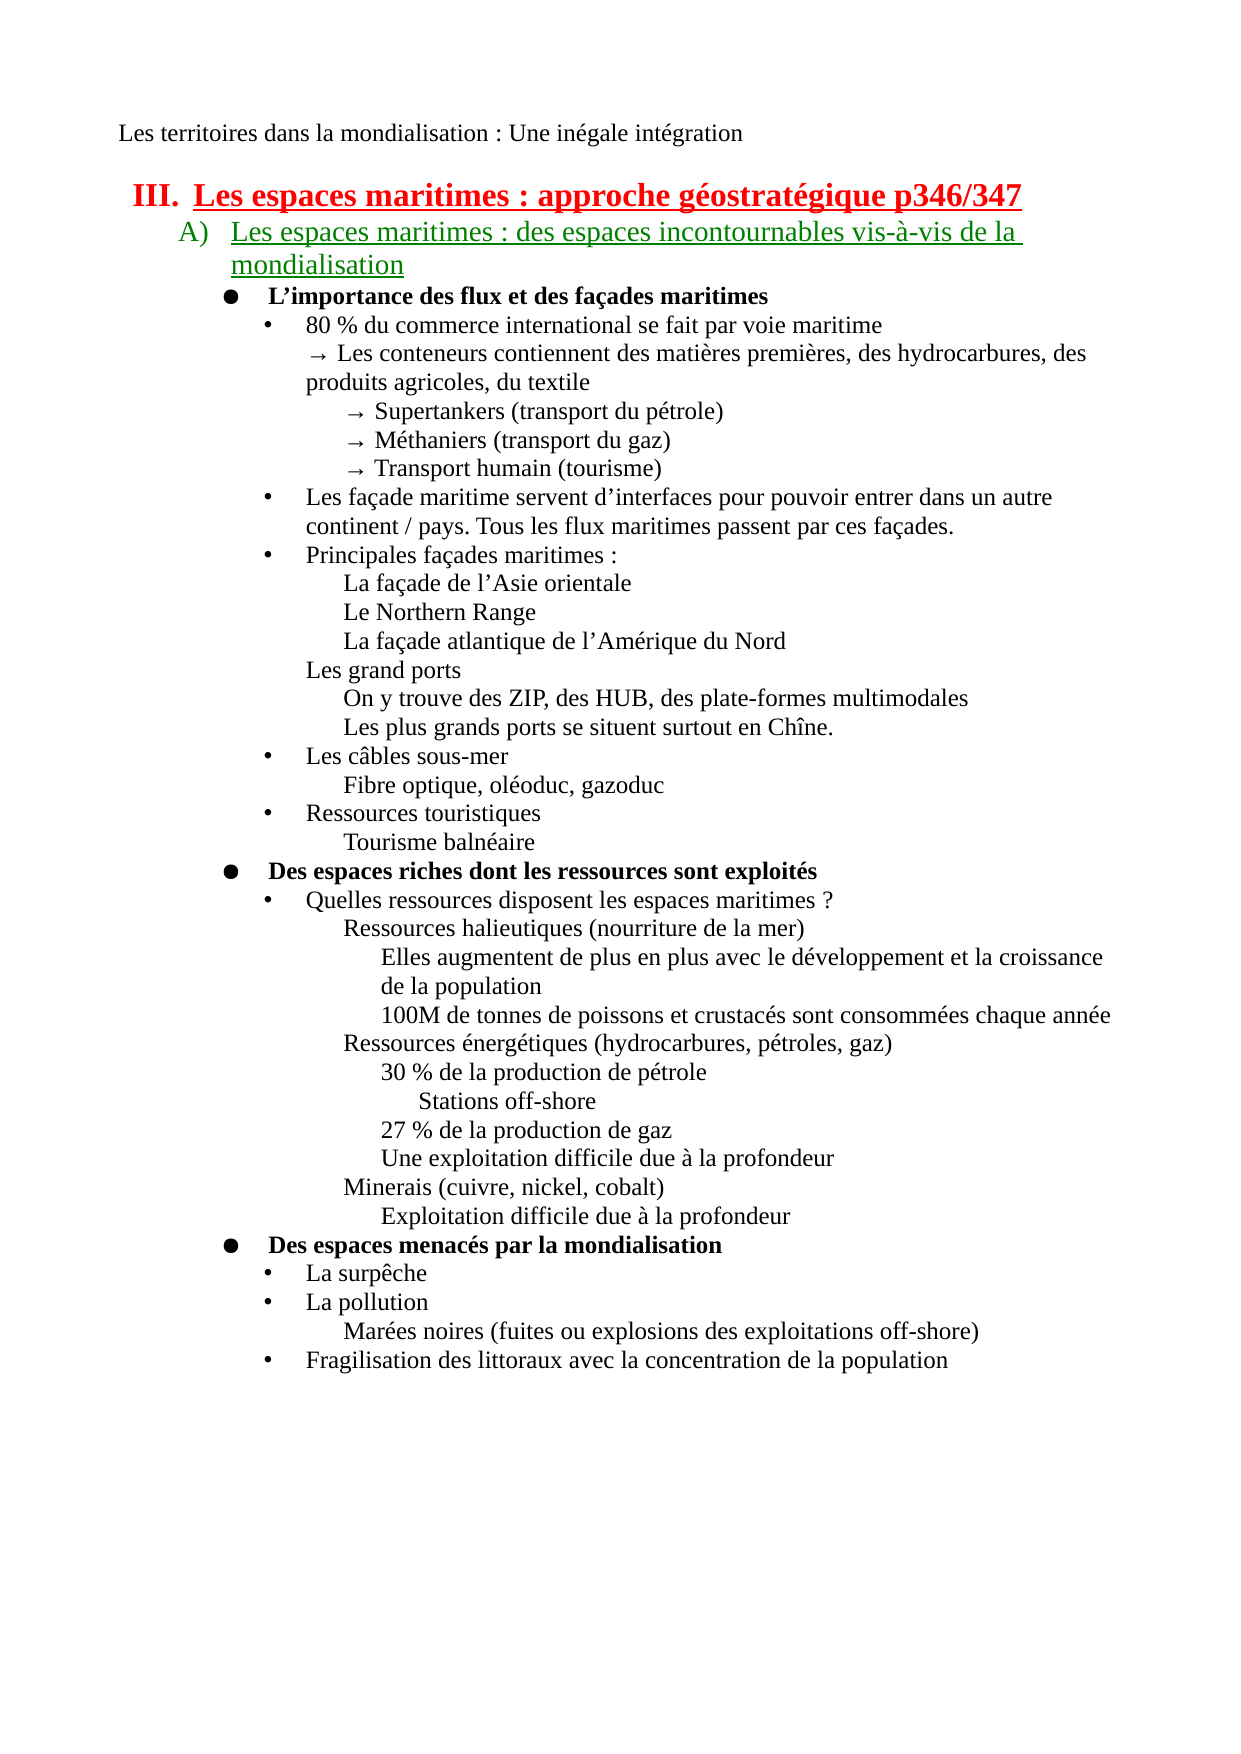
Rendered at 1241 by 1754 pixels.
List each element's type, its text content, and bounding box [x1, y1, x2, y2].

list Les plus grands ports se situent surtout en Chîne. [306, 712, 1122, 741]
list Exploitation difficile due à la profondeur [343, 1201, 1122, 1230]
list → Supertankers (transport du pétrole) [306, 396, 1122, 425]
list Minerais (cuivre, nickel, cobalt) [306, 1172, 1122, 1201]
list Des espaces riches dont les ressources sont exploités [231, 856, 1122, 885]
list Les câbles sous-mer [268, 741, 1122, 770]
list → Les conteneurs contiennent des matières premières, des hydrocarbures, des produits agricoles, du textile [268, 338, 1122, 396]
list La surpêche [268, 1258, 1122, 1287]
list Les grand ports [268, 655, 1122, 683]
list La façade de l’Asie orientale [306, 568, 1122, 597]
list 80 % du commerce international se fait par voie maritime [268, 310, 1122, 338]
list Ressources halieutiques (nourriture de la mer) [306, 913, 1122, 942]
list Les espaces maritimes : approche géostratégique p346/347 [156, 176, 1122, 214]
list Fragilisation des littoraux avec la concentration de la population [268, 1345, 1122, 1373]
list Quelles ressources disposent les espaces maritimes ? [268, 885, 1122, 913]
list Une exploitation difficile due à la profondeur [343, 1143, 1122, 1172]
list 100M de tonnes de poissons et crustacés sont consommées chaque année [343, 1000, 1122, 1028]
list Les façade maritime servent d’interfaces pour pouvoir entrer dans un autre continent / pays. Tous les flux maritimes passent par ces façades. [268, 482, 1122, 540]
list La pollution [268, 1287, 1122, 1316]
list Principales façades maritimes : [268, 540, 1122, 568]
list Le Northern Range [306, 597, 1122, 626]
list Des espaces menacés par la mondialisation [231, 1230, 1122, 1258]
list 30 % de la production de pétrole [343, 1057, 1122, 1086]
list Stations off-shore [381, 1086, 1122, 1115]
list → Méthaniers (transport du gaz) [306, 425, 1122, 453]
list La façade atlantique de l’Amérique du Nord [306, 626, 1122, 655]
list Fibre optique, oléoduc, gazoduc [306, 770, 1122, 798]
list Elles augmentent de plus en plus avec le développement et la croissance de la population [343, 942, 1122, 1000]
list Les espaces maritimes : des espaces incontournables vis-à-vis de la mondialisation [193, 214, 1122, 281]
list Marées noires (fuites ou explosions des exploitations off-shore) [306, 1316, 1122, 1345]
list On y trouve des ZIP, des HUB, des plate-formes multimodales [306, 683, 1122, 712]
text Les territoires dans la mondialisation : Une inégale intégration [118, 118, 1122, 147]
list Ressources énergétiques (hydrocarbures, pétroles, gaz) [306, 1028, 1122, 1057]
list 27 % de la production de gaz [343, 1115, 1122, 1143]
list → Transport humain (tourisme) [306, 453, 1122, 482]
list L’importance des flux et des façades maritimes [231, 281, 1122, 310]
list Tourisme balnéaire [306, 827, 1122, 856]
list Ressources touristiques [268, 798, 1122, 827]
